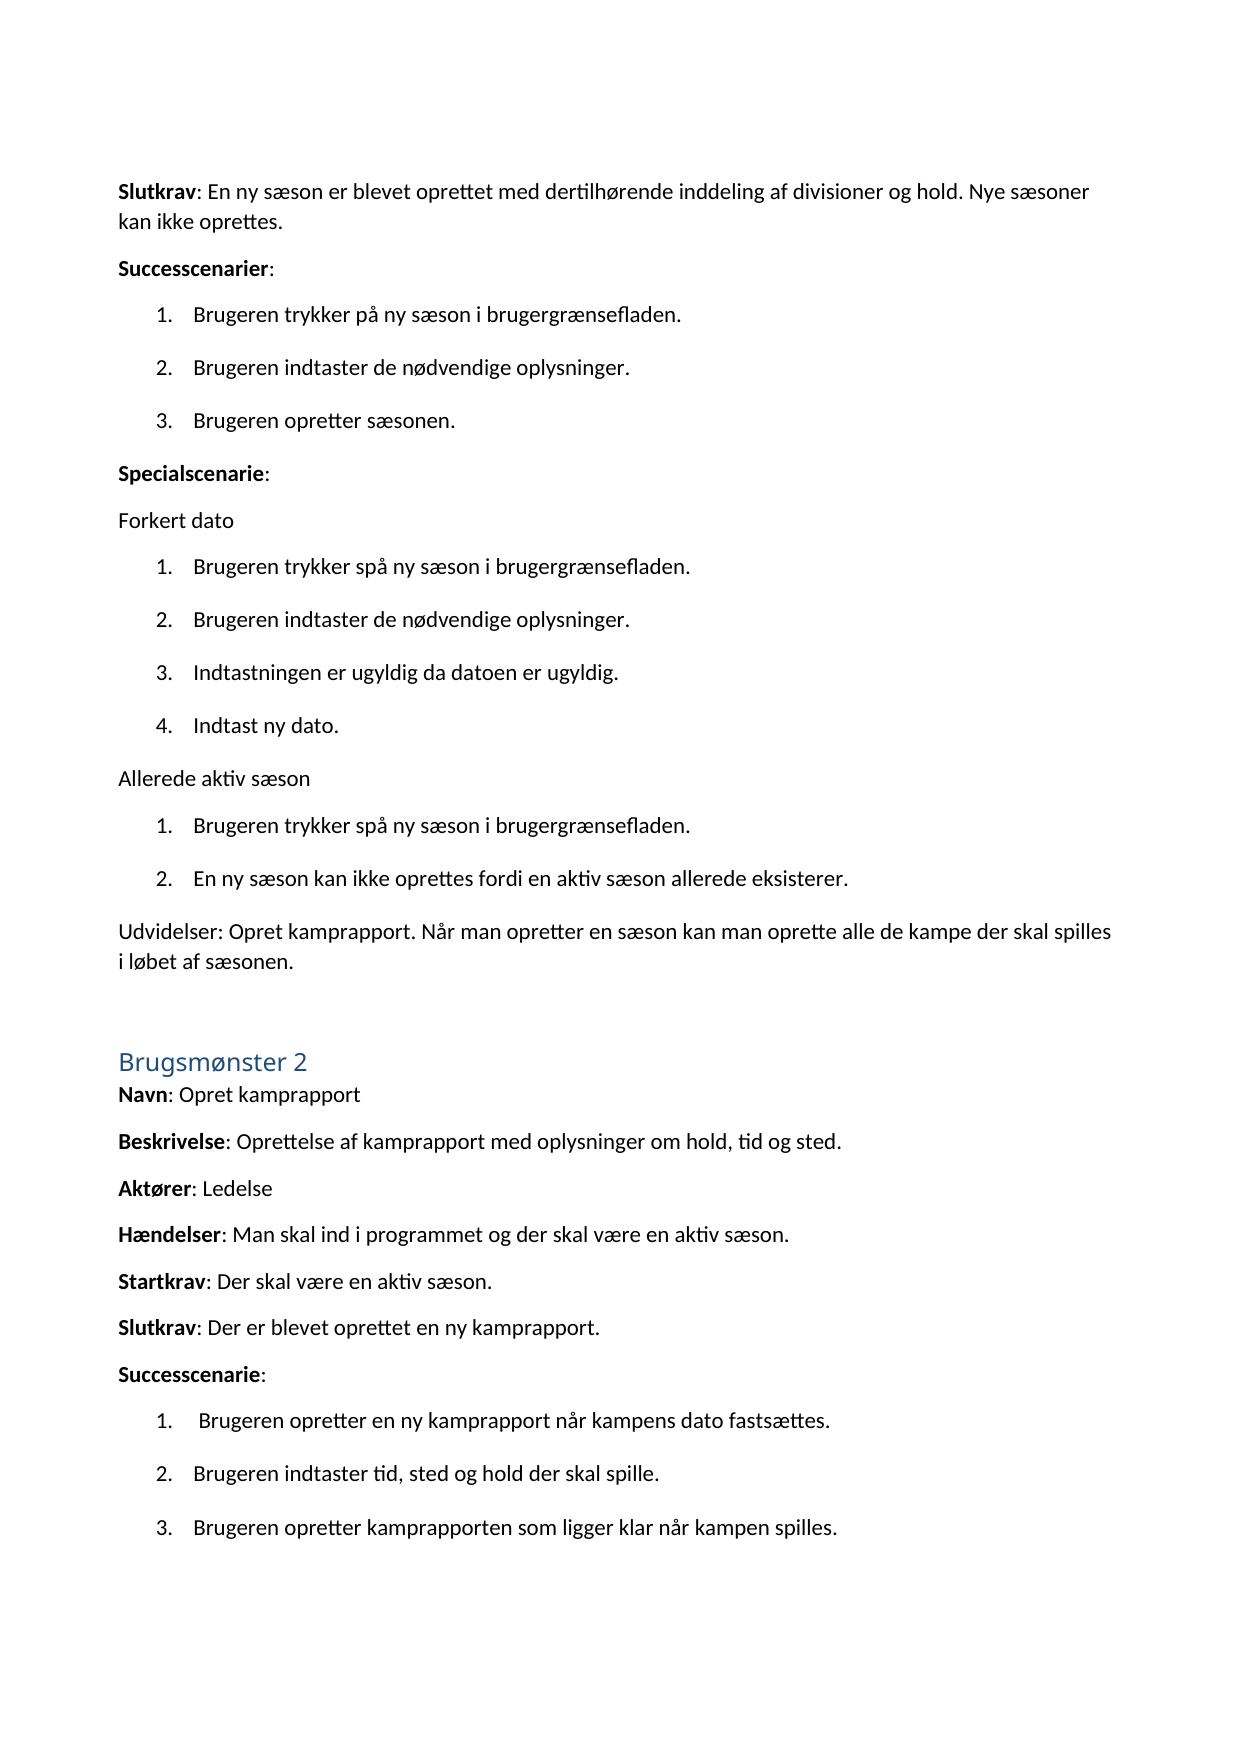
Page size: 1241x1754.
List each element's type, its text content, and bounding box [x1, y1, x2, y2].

list Indtastningen er ugyldig da datoen er ugyldig. [156, 658, 1122, 686]
list Brugeren opretter sæsonen. [156, 406, 1122, 434]
text Forkert dato [118, 506, 1122, 534]
list Brugeren trykker spå ny sæson i brugergrænsefladen. [156, 552, 1122, 580]
list En ny sæson kan ikke oprettes fordi en aktiv sæson allerede eksisterer. [156, 864, 1122, 892]
text Successcenarie: [118, 1360, 1122, 1388]
list Brugeren trykker spå ny sæson i brugergrænsefladen. [156, 811, 1122, 839]
text Specialscenarie: [118, 459, 1122, 487]
text Slutkrav: En ny sæson er blevet oprettet med dertilhørende inddeling af divisioner og hold. Nye sæsoner kan ikke oprettes. [118, 177, 1122, 235]
list Brugeren indtaster de nødvendige oplysninger. [156, 353, 1122, 381]
list Brugeren indtaster de nødvendige oplysninger. [156, 605, 1122, 633]
text Slutkrav: Der er blevet oprettet en ny kamprapport. [118, 1313, 1122, 1341]
text Aktører: Ledelse [118, 1174, 1122, 1202]
text Beskrivelse: Oprettelse af kamprapport med oplysninger om hold, tid og sted. [118, 1127, 1122, 1155]
list Brugeren trykker på ny sæson i brugergrænsefladen. [156, 300, 1122, 328]
subtitle Brugsmønster 2 [118, 1044, 1122, 1078]
text Navn: Opret kamprapport [118, 1081, 1122, 1109]
list Brugeren indtaster tid, sted og hold der skal spille. [156, 1459, 1122, 1488]
text Successcenarier: [118, 254, 1122, 282]
list Brugeren opretter kamprapporten som ligger klar når kampen spilles. [156, 1513, 1122, 1541]
text Udvidelser: Opret kamprapport. Når man opretter en sæson kan man oprette alle de kampe der skal spilles i løbet af sæsonen. [118, 917, 1122, 975]
text Allerede aktiv sæson [118, 764, 1122, 792]
list Brugeren opretter en ny kamprapport når kampens dato fastsættes. [156, 1407, 1122, 1434]
text Hændelser: Man skal ind i programmet og der skal være en aktiv sæson. [118, 1220, 1122, 1248]
list Indtast ny dato. [156, 711, 1122, 739]
text Startkrav: Der skal være en aktiv sæson. [118, 1267, 1122, 1295]
